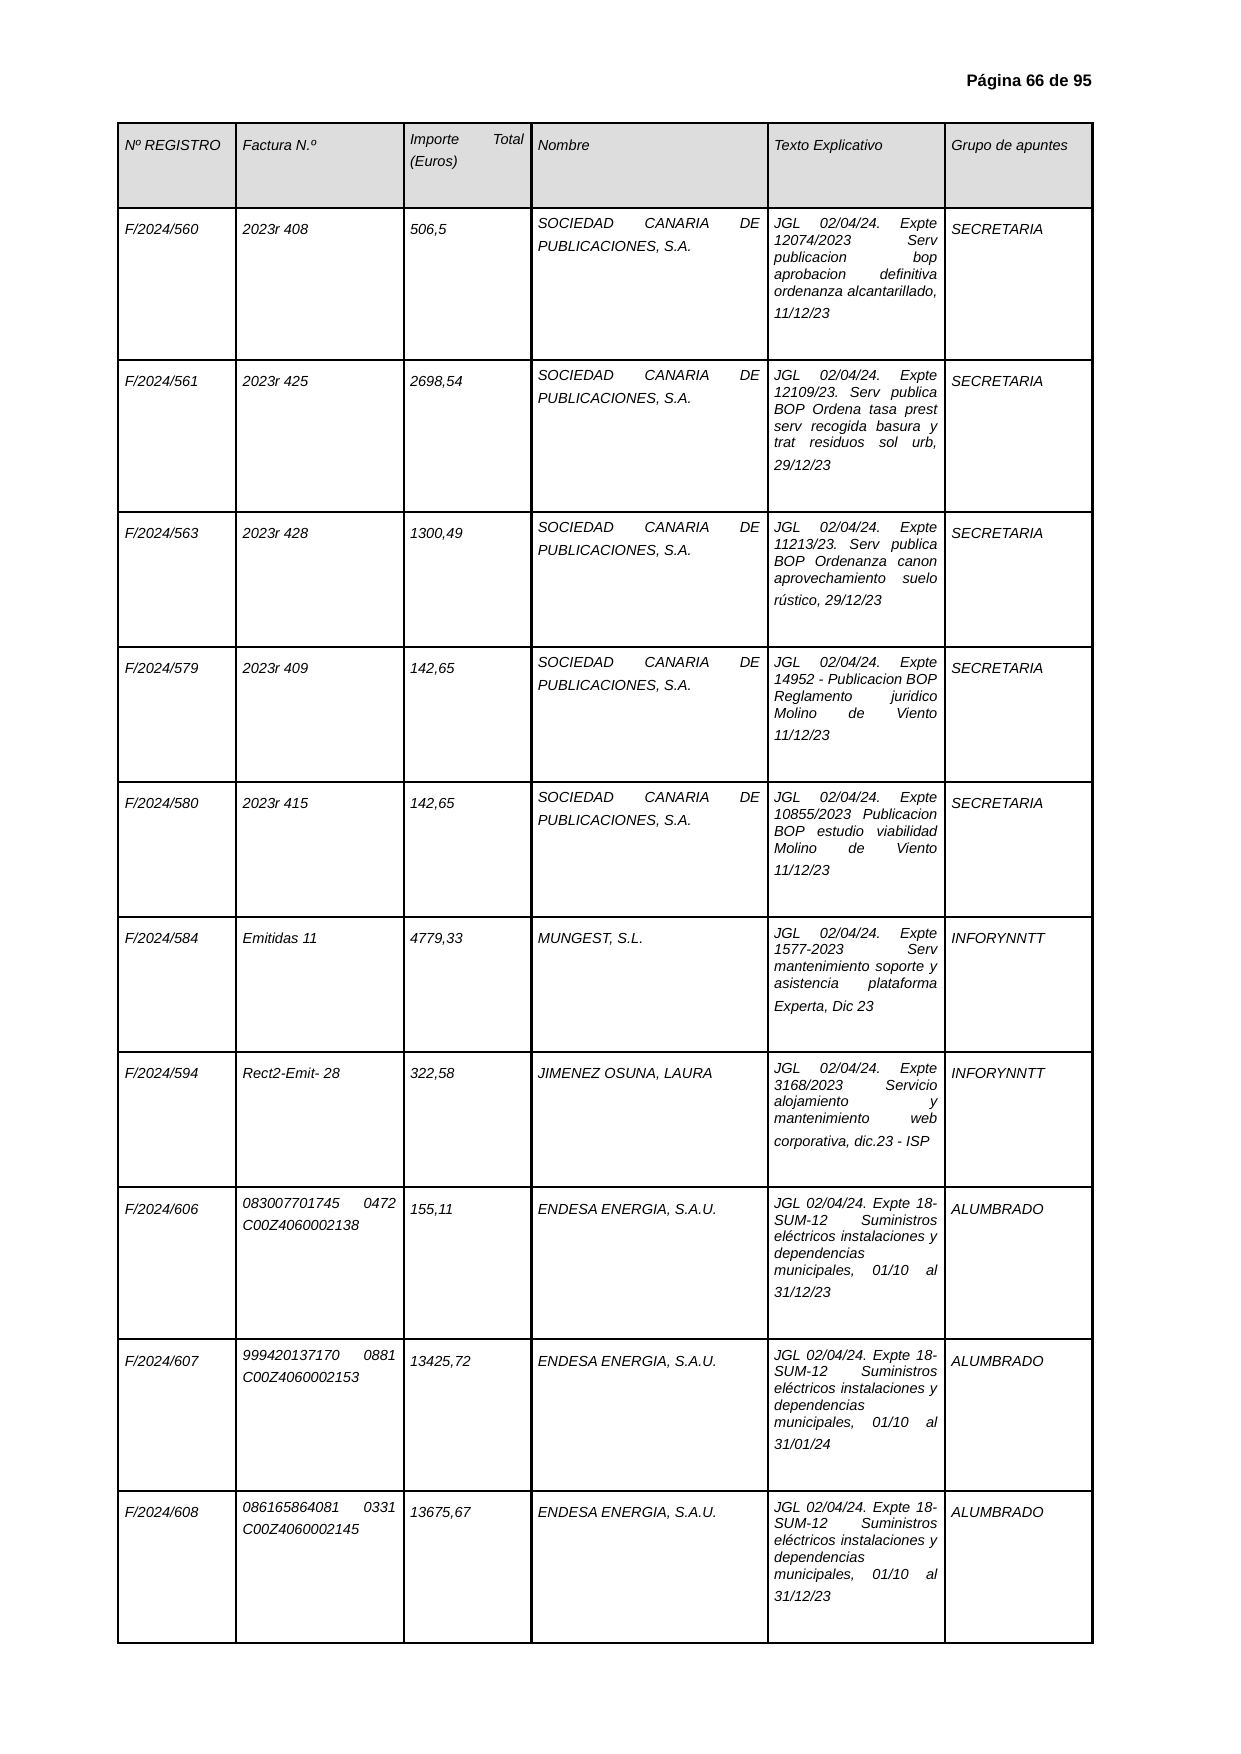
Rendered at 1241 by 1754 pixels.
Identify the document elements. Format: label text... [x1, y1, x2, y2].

table_cell F/2024/579 [119, 648, 235, 781]
table_cell JGL 02/04/24. Expte 18-SUM-12 Suministros eléctricos instalaciones y dependencias municipales, 01/10 al 31/12/23 [769, 1188, 944, 1338]
table_cell Rect2-Emit- 28 [237, 1053, 403, 1186]
table_cell F/2024/584 [119, 918, 235, 1051]
table_cell SECRETARIA [946, 209, 1091, 359]
table_cell SECRETARIA [946, 783, 1091, 916]
table_cell 322,58 [405, 1053, 530, 1186]
table_cell 2023r 408 [237, 209, 403, 359]
table_cell F/2024/607 [119, 1340, 235, 1490]
table_cell 2698,54 [405, 361, 530, 511]
table_cell JGL 02/04/24. Expte 12074/2023 Serv publicacion bop aprobacion definitiva ordenanza alcantarillado, 11/12/23 [769, 209, 944, 359]
table_cell F/2024/563 [119, 513, 235, 646]
table_cell 506,5 [405, 209, 530, 359]
table_cell JGL 02/04/24. Expte 14952 - Publicacion BOP Reglamento juridico Molino de Viento 11/12/23 [769, 648, 944, 781]
table_cell MUNGEST, S.L. [533, 918, 767, 1051]
table_cell ALUMBRADO [946, 1188, 1091, 1338]
table_cell JGL 02/04/24. Expte 18-SUM-12 Suministros eléctricos instalaciones y dependencias municipales, 01/10 al 31/12/23 [769, 1492, 944, 1642]
table_cell JGL 02/04/24. Expte 1577-2023 Serv mantenimiento soporte y asistencia plataforma Experta, Dic 23 [769, 918, 944, 1051]
table_cell 2023r 415 [237, 783, 403, 916]
table_cell ENDESA ENERGIA, S.A.U. [533, 1188, 767, 1338]
table_cell 1300,49 [405, 513, 530, 646]
table_header Grupo de apuntes [946, 124, 1091, 207]
table_cell INFORYNNTT [946, 918, 1091, 1051]
table_cell JGL 02/04/24. Expte 12109/23. Serv publica BOP Ordena tasa prest serv recogida basura y trat residuos sol urb, 29/12/23 [769, 361, 944, 511]
table_cell SECRETARIA [946, 513, 1091, 646]
table_cell SECRETARIA [946, 361, 1091, 511]
table_cell F/2024/606 [119, 1188, 235, 1338]
table_header Importe Total (Euros) [405, 124, 530, 207]
table_cell 4779,33 [405, 918, 530, 1051]
table_cell ALUMBRADO [946, 1492, 1091, 1642]
table_cell JGL 02/04/24. Expte 3168/2023 Servicio alojamiento y mantenimiento web corporativa, dic.23 - ISP [769, 1053, 944, 1186]
table_cell ENDESA ENERGIA, S.A.U. [533, 1340, 767, 1490]
table_cell SECRETARIA [946, 648, 1091, 781]
table_cell JIMENEZ OSUNA, LAURA [533, 1053, 767, 1186]
table_cell ENDESA ENERGIA, S.A.U. [533, 1492, 767, 1642]
table_cell JGL 02/04/24. Expte 18-SUM-12 Suministros eléctricos instalaciones y dependencias municipales, 01/10 al 31/01/24 [769, 1340, 944, 1490]
table_cell ALUMBRADO [946, 1340, 1091, 1490]
table_cell 2023r 428 [237, 513, 403, 646]
table_cell F/2024/560 [119, 209, 235, 359]
table_header Nombre [533, 124, 767, 207]
table_cell SOCIEDAD CANARIA DE PUBLICACIONES, S.A. [533, 648, 767, 781]
table_cell 142,65 [405, 648, 530, 781]
table_cell JGL 02/04/24. Expte 11213/23. Serv publica BOP Ordenanza canon aprovechamiento suelo rústico, 29/12/23 [769, 513, 944, 646]
table_cell SOCIEDAD CANARIA DE PUBLICACIONES, S.A. [533, 783, 767, 916]
table_cell SOCIEDAD CANARIA DE PUBLICACIONES, S.A. [533, 513, 767, 646]
table_cell 155,11 [405, 1188, 530, 1338]
table_header Nº REGISTRO [119, 124, 235, 207]
table_cell F/2024/580 [119, 783, 235, 916]
table_cell 13675,67 [405, 1492, 530, 1642]
table_cell 13425,72 [405, 1340, 530, 1490]
table_cell SOCIEDAD CANARIA DE PUBLICACIONES, S.A. [533, 209, 767, 359]
table_cell F/2024/594 [119, 1053, 235, 1186]
table_cell 083007701745 0472 C00Z4060002138 [237, 1188, 403, 1338]
table_cell SOCIEDAD CANARIA DE PUBLICACIONES, S.A. [533, 361, 767, 511]
table_cell 142,65 [405, 783, 530, 916]
table_cell Emitidas 11 [237, 918, 403, 1051]
table_cell 2023r 409 [237, 648, 403, 781]
table_header Texto Explicativo [769, 124, 944, 207]
table_cell JGL 02/04/24. Expte 10855/2023 Publicacion BOP estudio viabilidad Molino de Viento 11/12/23 [769, 783, 944, 916]
table_header Factura N.º [237, 124, 403, 207]
table_cell F/2024/561 [119, 361, 235, 511]
table_cell INFORYNNTT [946, 1053, 1091, 1186]
table_cell 086165864081 0331 C00Z4060002145 [237, 1492, 403, 1642]
table_cell 999420137170 0881 C00Z4060002153 [237, 1340, 403, 1490]
table_cell F/2024/608 [119, 1492, 235, 1642]
table_cell 2023r 425 [237, 361, 403, 511]
